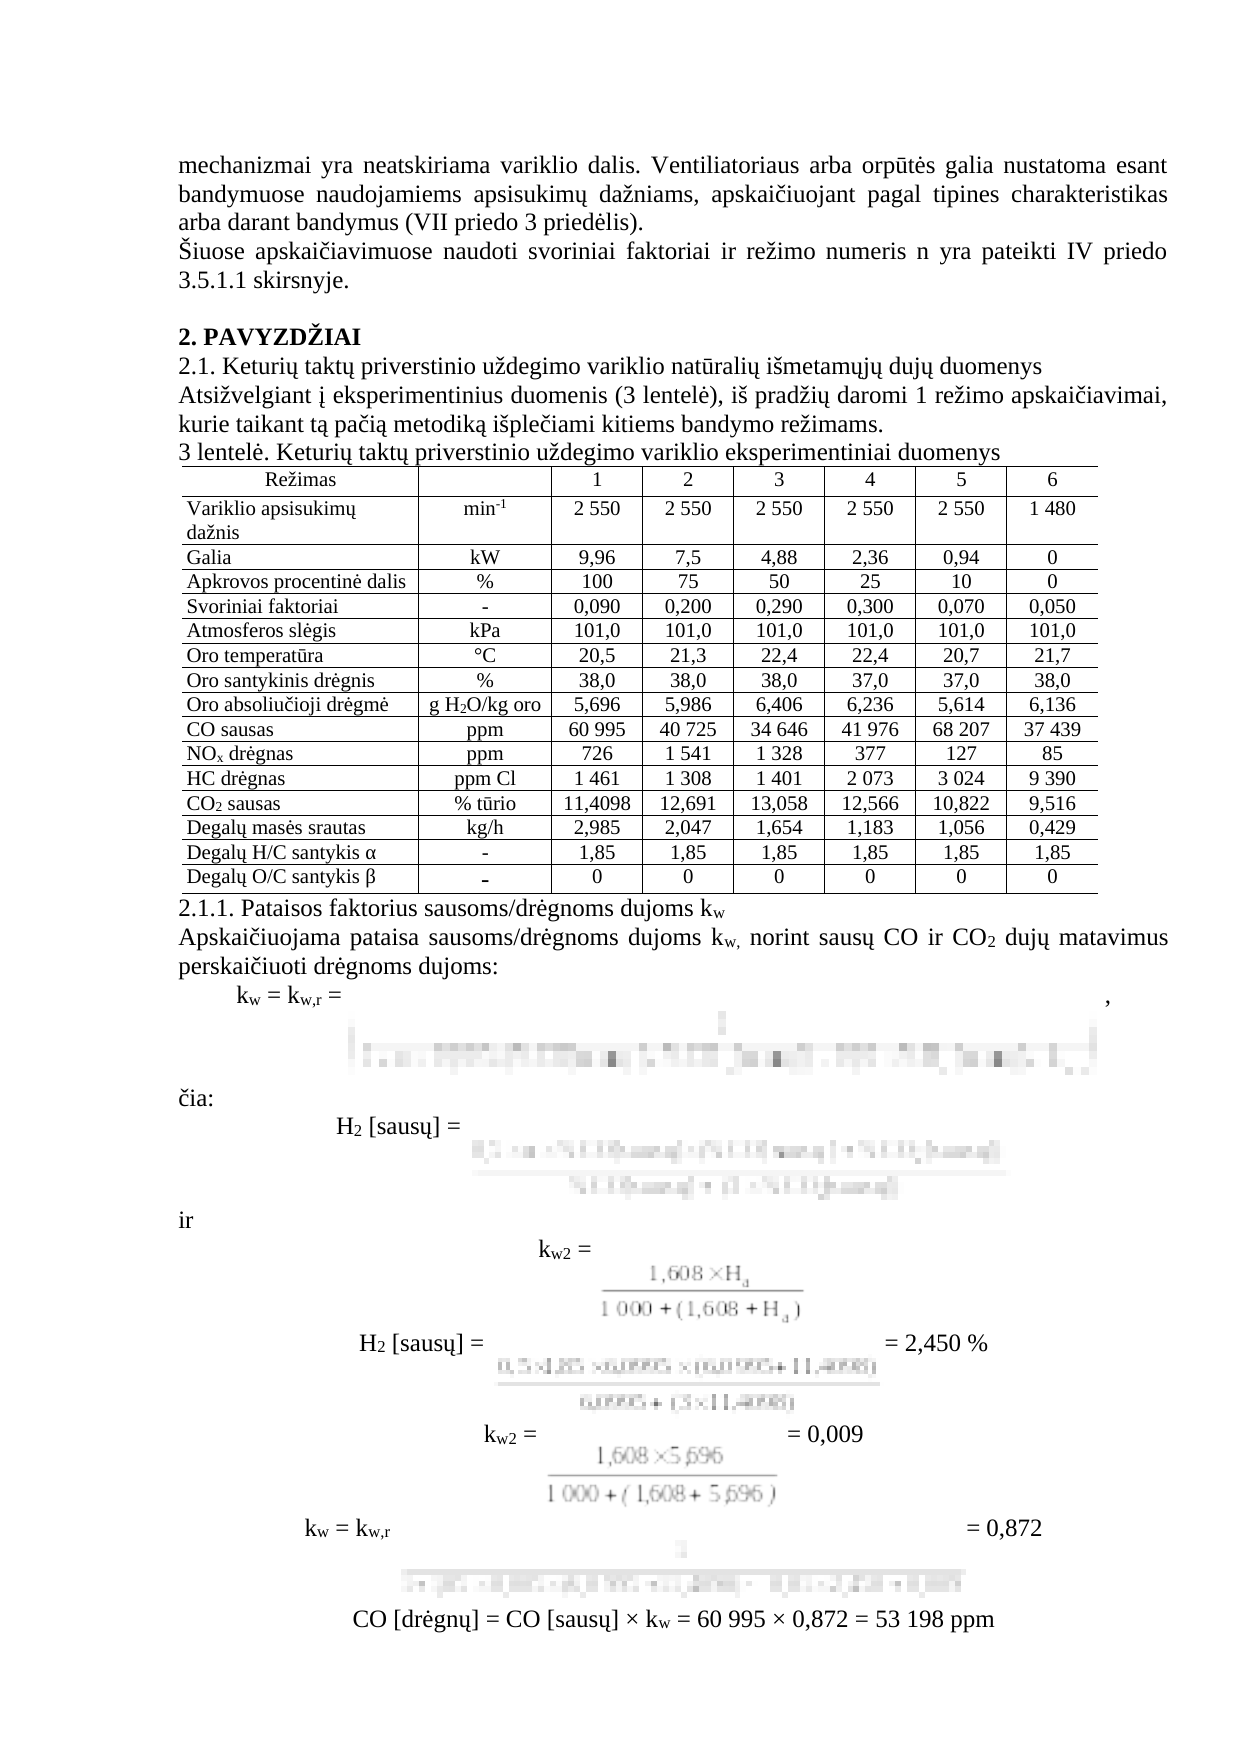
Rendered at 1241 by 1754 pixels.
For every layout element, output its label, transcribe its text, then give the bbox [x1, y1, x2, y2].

table_cell 0 [1007, 570, 1098, 593]
text kw2 = = 0,009 [178, 1419, 1169, 1513]
table_cell % [419, 668, 551, 692]
table_cell 25 [825, 570, 915, 593]
text kw = kw,r = 0,872 [178, 1513, 1169, 1604]
table_cell 37,0 [825, 668, 915, 692]
table_cell 1,85 [734, 840, 824, 864]
table_cell 1,056 [916, 816, 1006, 839]
text [474, 1043, 513, 1075]
table_cell 726 [552, 742, 642, 765]
text H2 [sausų] = = 2,450 % [178, 1328, 1169, 1419]
table_cell 75 [643, 570, 733, 593]
table_cell Variklio apsisukimų dažnis [182, 497, 418, 544]
table_cell 0,94 [916, 545, 1006, 569]
text kw = kw,r = , [178, 980, 1169, 1083]
table_cell 0 [734, 865, 824, 893]
table_cell 85 [1007, 742, 1098, 765]
table_cell 4,88 [734, 545, 824, 569]
table_cell 101,0 [643, 619, 733, 642]
table_cell 21,3 [643, 644, 733, 667]
table_cell 0,070 [916, 594, 1006, 618]
table_cell 9 390 [1007, 766, 1098, 790]
table_cell 5,614 [916, 693, 1006, 716]
table_cell [773, 1146, 807, 1158]
table_cell 40 725 [643, 717, 733, 741]
table_cell 68 207 [916, 717, 1006, 741]
table_cell 12,566 [825, 791, 915, 814]
text Atsižvelgiant į eksperimentinius duomenis (3 lentelė), iš pradžių daromi 1 režimo apskaičiavimai, kurie taikant tą pačią metodiką išplečiami kitiems bandymo režimams. [178, 380, 1169, 437]
table_cell 2,36 [825, 545, 915, 569]
table_cell 101,0 [552, 619, 642, 642]
table_cell 11,4098 [552, 791, 642, 814]
table_cell Galia [182, 545, 418, 569]
table_cell 9,96 [552, 545, 642, 569]
table_cell kPa [419, 619, 551, 642]
table_cell 5,696 [552, 693, 642, 716]
table_cell HC drėgnas [182, 766, 418, 790]
table_cell [687, 1043, 710, 1051]
table_cell 101,0 [825, 619, 915, 642]
table_cell 38,0 [1007, 668, 1098, 692]
table_cell 1,85 [916, 840, 1006, 864]
table_cell 0 [916, 865, 1006, 893]
table_cell ppm [419, 717, 551, 741]
table_cell 0 [1007, 865, 1098, 893]
text H2 [sausų] = [178, 1111, 1169, 1205]
text [1057, 1043, 1097, 1067]
table_cell NOx drėgnas [182, 742, 418, 765]
text kw2 = [178, 1234, 1169, 1328]
table_cell 0,300 [825, 594, 915, 618]
table_cell 0,290 [734, 594, 824, 618]
table_cell 101,0 [734, 619, 824, 642]
text [844, 1043, 923, 1075]
table_cell 2,047 [643, 816, 733, 839]
table_cell 50 [734, 570, 824, 593]
table_cell 22,4 [825, 644, 915, 667]
table_cell 0,429 [1007, 816, 1098, 839]
table_cell 38,0 [643, 668, 733, 692]
table_cell 9,516 [1007, 791, 1098, 814]
table_cell 1,85 [643, 840, 733, 864]
table_cell - [419, 840, 551, 864]
table_cell 0 [552, 865, 642, 893]
table_cell 1 461 [552, 766, 642, 790]
table_cell 1,183 [825, 816, 915, 839]
table_cell 2 550 [825, 497, 915, 544]
table_cell Degalų masės srautas [182, 816, 418, 839]
table_cell % [419, 570, 551, 593]
table_cell 2 550 [734, 497, 824, 544]
table_cell min-1 [419, 497, 551, 544]
table_cell 0 [825, 865, 915, 893]
table_header 6 [1007, 467, 1098, 496]
table_cell 1,654 [734, 816, 824, 839]
text [472, 1170, 1006, 1194]
table_cell 127 [916, 742, 1006, 765]
table_cell 3 024 [916, 766, 1006, 790]
table_cell 34 646 [734, 717, 824, 741]
text ir [178, 1205, 1169, 1234]
table_cell - [419, 594, 551, 618]
table_cell 1 480 [1007, 497, 1098, 544]
text 2.1. Keturių taktų priverstinio uždegimo variklio natūralių išmetamųjų dujų duomenys [178, 351, 1169, 380]
table_cell 21,7 [1007, 644, 1098, 667]
table_cell Oro temperatūra [182, 644, 418, 667]
table_cell 38,0 [552, 668, 642, 692]
table_cell [963, 1051, 978, 1067]
table_cell 37,0 [916, 668, 1006, 692]
table_cell 20,7 [916, 644, 1006, 667]
table_cell 5,986 [643, 693, 733, 716]
table_header 4 [825, 467, 915, 496]
table_cell - [419, 865, 551, 893]
table_cell 22,4 [734, 644, 824, 667]
table_cell [1049, 1043, 1057, 1067]
table_cell Degalų O/C santykis β [182, 865, 418, 893]
table_cell 0,090 [552, 594, 642, 618]
text [596, 1358, 609, 1366]
table_cell °C [419, 644, 551, 667]
table_cell 1 401 [734, 766, 824, 790]
table_cell [537, 1043, 560, 1051]
text [363, 1043, 434, 1059]
table_cell 20,5 [552, 644, 642, 667]
table_cell 0,050 [1007, 594, 1098, 618]
table_cell % tūrio [419, 791, 551, 814]
table_cell CO2 sausas [182, 791, 418, 814]
text CO [drėgnų] = CO [sausų] × kw = 60 995 × 0,872 = 53 198 ppm [178, 1604, 1169, 1632]
table_cell 100 [552, 570, 642, 593]
table_cell 0,200 [643, 594, 733, 618]
table_cell 1 328 [734, 742, 824, 765]
table_cell 10 [916, 570, 1006, 593]
text 2.1.1. Pataisos faktorius sausoms/drėgnoms dujoms kw [178, 893, 1169, 922]
table_cell 41 976 [825, 717, 915, 741]
text 2. PAVYZDŽIAI [178, 322, 1169, 351]
table_cell kW [419, 545, 551, 569]
table_cell 2 550 [916, 497, 1006, 544]
table_cell 60 995 [552, 717, 642, 741]
table_cell 6,136 [1007, 693, 1098, 716]
table_cell 101,0 [1007, 619, 1098, 642]
table_cell [742, 1051, 758, 1067]
text Šiuose apskaičiavimuose naudoti svoriniai faktoriai ir režimo numeris n yra pateikti IV priedo 3.5.1.1 skirsnyje. [178, 236, 1169, 294]
text 3 lentelė. Keturių taktų priverstinio uždegimo variklio eksperimentiniai duomenys [178, 437, 1169, 466]
table_cell 13,058 [734, 791, 824, 814]
text čia: [178, 1083, 1169, 1111]
table_header 3 [734, 467, 824, 496]
table_cell [818, 1176, 836, 1200]
text mechanizmai yra neatskiriama variklio dalis. Ventiliatoriaus arba orpūtės galia nustatoma esant bandymuose naudojamiems apsisukimų dažniams, apskaičiuojant pagal tipines charakteristikas arba darant bandymus (VII priedo 3 priedėlis). [178, 150, 1169, 236]
table_cell Oro absoliučioji drėgmė [182, 693, 418, 716]
table_cell [717, 1581, 735, 1586]
table_cell 377 [825, 742, 915, 765]
table_header 1 [552, 467, 642, 496]
table_cell 1,85 [825, 840, 915, 864]
table_cell 0 [643, 865, 733, 893]
table_cell g H2O/kg oro [419, 693, 551, 716]
table_cell 2 550 [552, 497, 642, 544]
table_cell 6,406 [734, 693, 824, 716]
table_cell 6,236 [825, 693, 915, 716]
table_cell 1,85 [552, 840, 642, 864]
table_cell ppm [419, 742, 551, 765]
table_header Režimas [182, 467, 418, 496]
table_cell 37 439 [1007, 717, 1098, 741]
table_header 2 [643, 467, 733, 496]
table_cell 2 550 [643, 497, 733, 544]
text [718, 1043, 813, 1075]
table_cell 10,822 [916, 791, 1006, 814]
table_cell kg/h [419, 816, 551, 839]
table_cell 2 073 [825, 766, 915, 790]
text Apskaičiuojama pataisa sausoms/drėgnoms dujoms kw, norint sausų CO ir CO2 dujų matavimus perskaičiuoti drėgnoms dujoms: [178, 922, 1169, 980]
table_cell 2,985 [552, 816, 642, 839]
table_cell ppm Cl [419, 766, 551, 790]
table_cell 12,691 [643, 791, 733, 814]
table_cell 1 308 [643, 766, 733, 790]
table_cell 1 541 [643, 742, 733, 765]
table_cell 1,85 [1007, 840, 1098, 864]
table_cell Atmosferos slėgis [182, 619, 418, 642]
table_cell [576, 1051, 592, 1067]
table_cell 38,0 [734, 668, 824, 692]
text [568, 1043, 687, 1075]
table_cell 101,0 [916, 619, 1006, 642]
table_cell CO sausas [182, 717, 418, 741]
table_cell Degalų H/C santykis α [182, 840, 418, 864]
table_cell 0 [1007, 545, 1098, 569]
table_cell Oro santykinis drėgnis [182, 668, 418, 692]
text [939, 1043, 1049, 1075]
table_header [419, 467, 551, 496]
table_header 5 [916, 467, 1006, 496]
table_cell 7,5 [643, 545, 733, 569]
table_cell Svoriniai faktoriai [182, 594, 418, 618]
table_cell Apkrovos procentinė dalis [182, 570, 418, 593]
